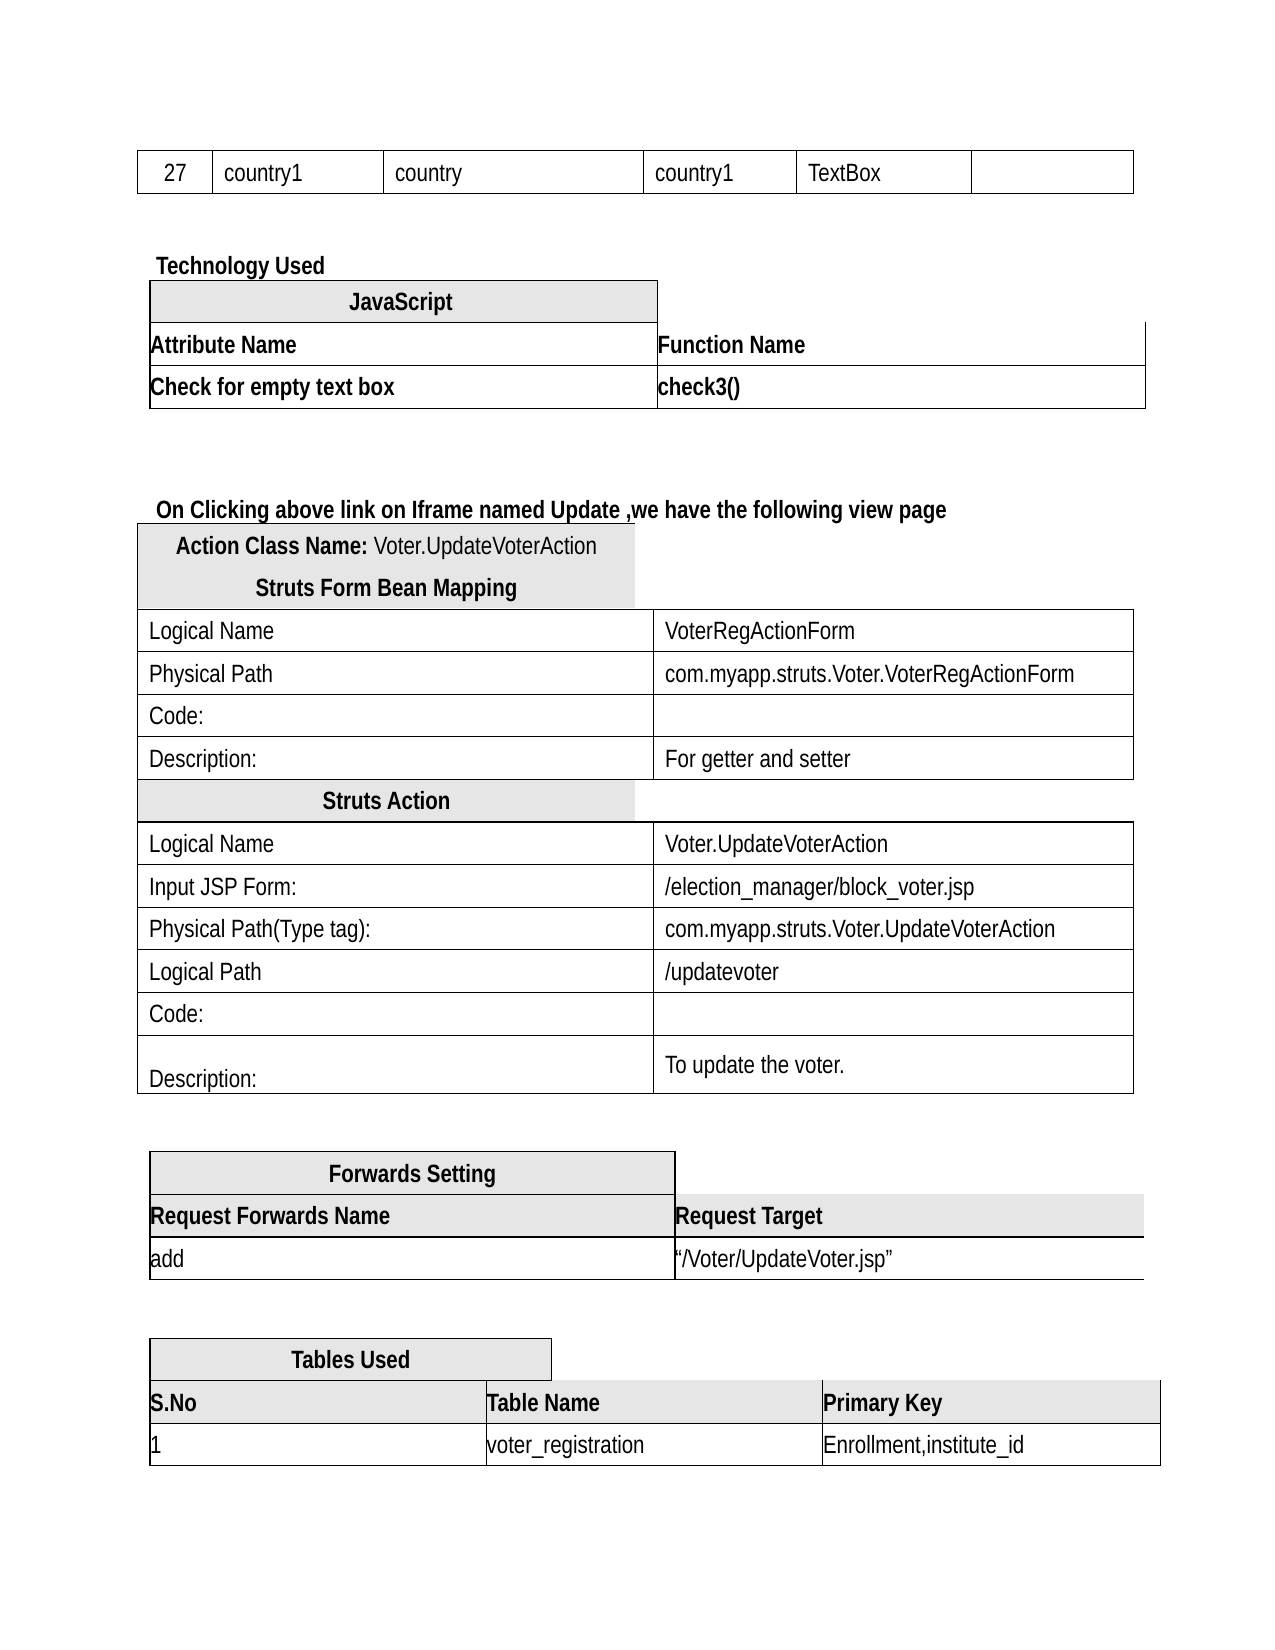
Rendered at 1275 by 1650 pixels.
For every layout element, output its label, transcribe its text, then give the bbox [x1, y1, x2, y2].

table_cell [635, 780, 1133, 821]
table_cell Description: [138, 1036, 653, 1093]
table_cell “/Voter/UpdateVoter.jsp” [676, 1238, 1144, 1279]
table_cell Code: [138, 993, 653, 1034]
table_cell /election_manager/block_voter.jsp [654, 865, 1133, 907]
table_header JavaScript [151, 281, 657, 322]
table_header Forwards Setting [151, 1152, 674, 1194]
table_cell Check for empty text box [151, 366, 657, 407]
table_cell Request Target [676, 1194, 1144, 1236]
table_cell com.myapp.struts.Voter.VoterRegActionForm [654, 652, 1133, 694]
table_cell Primary Key [823, 1380, 1160, 1423]
table_cell check3() [658, 366, 1145, 407]
table_cell Input JSP Form: [138, 865, 653, 907]
table_cell 1 [151, 1424, 486, 1465]
table_header [635, 523, 1133, 566]
table_cell To update the voter. [654, 1036, 1133, 1093]
table_cell com.myapp.struts.Voter.UpdateVoterAction [654, 908, 1133, 949]
table_header [676, 1151, 1144, 1194]
table_cell 27 [138, 151, 212, 193]
text On Clicking above link on Iframe named Update ,we have the following view page [150, 494, 1125, 523]
table_cell Struts Action [138, 780, 635, 821]
table_cell Function Name [658, 322, 1145, 365]
table_cell VoterRegActionForm [654, 610, 1133, 651]
table_cell Physical Path(Type tag): [138, 908, 653, 949]
table_cell Voter.UpdateVoterAction [654, 823, 1133, 864]
table_cell country [384, 151, 643, 193]
table_header Action Class Name: Voter.UpdateVoterAction [138, 524, 635, 566]
table_cell Code: [138, 695, 653, 736]
table_cell [654, 695, 1133, 736]
table_cell Logical Name [138, 610, 653, 651]
table_cell Physical Path [138, 652, 653, 694]
table_cell [635, 566, 1133, 608]
text Technology Used [150, 251, 1125, 280]
table_cell add [151, 1238, 674, 1279]
table_cell Description: [138, 737, 653, 779]
table_cell Request Forwards Name [151, 1195, 674, 1236]
table_cell Struts Form Bean Mapping [138, 566, 635, 608]
table_cell Logical Name [138, 823, 653, 864]
table_cell Table Name [487, 1380, 822, 1423]
table_cell Attribute Name [151, 323, 657, 365]
table_cell For getter and setter [654, 737, 1133, 779]
table_cell /updatevoter [654, 950, 1133, 992]
table_cell Logical Path [138, 950, 653, 992]
table_header [552, 1338, 823, 1380]
table_cell country1 [213, 151, 383, 193]
table_header [823, 1338, 1161, 1380]
table_cell country1 [644, 151, 796, 193]
table_header Tables Used [151, 1339, 551, 1380]
table_header [658, 280, 1146, 322]
table_cell [972, 151, 1133, 193]
table_cell TextBox [797, 151, 971, 193]
table_cell voter_registration [487, 1424, 822, 1465]
table_cell S.No [151, 1381, 486, 1423]
table_cell Enrollment,institute_id [823, 1424, 1160, 1465]
table_cell [654, 993, 1133, 1034]
